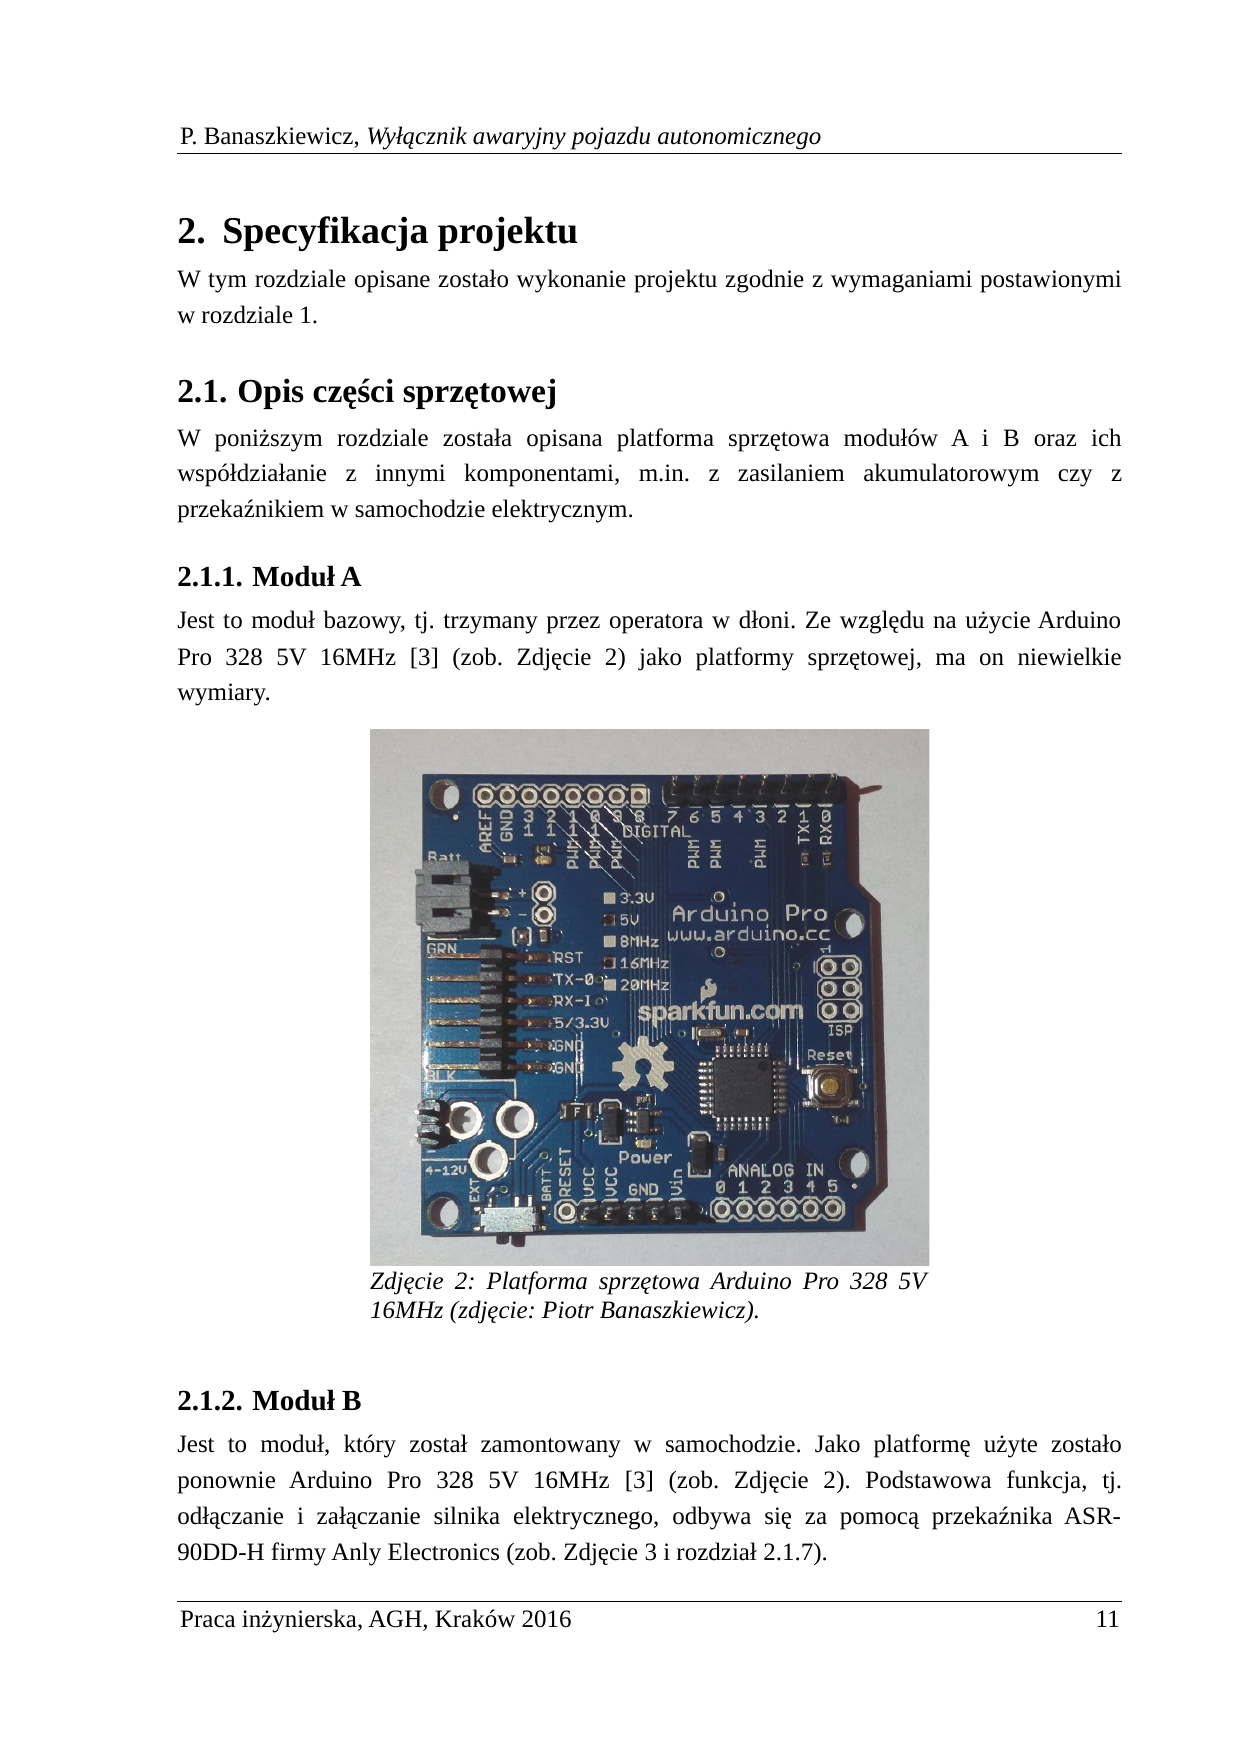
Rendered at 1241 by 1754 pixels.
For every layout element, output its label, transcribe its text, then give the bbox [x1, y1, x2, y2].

subtitle Opis części sprzętowej [177, 371, 1122, 410]
subtitle Moduł B [177, 1266, 1122, 1417]
picture [370, 729, 930, 1266]
text Jest to moduł bazowy, tj. trzymany przez operatora w dłoni. Ze względu na użycie Arduino Pro 328 5V 16MHz [3] (zob. Zdjęcie 2) jako platformy sprzętowej, ma on niewielkie wymiary. [177, 606, 1122, 706]
text W poniższym rozdziale została opisana platforma sprzętowa modułów A i B oraz ich współdziałanie z innymi komponentami, m.in. z zasilaniem akumulatorowym czy z przekaźnikiem w samochodzie elektrycznym. [177, 423, 1122, 523]
subtitle Specyfikacja projektu [177, 208, 1122, 252]
text Jest to moduł, który został zamontowany w samochodzie. Jako platformę użyte zostało ponownie Arduino Pro 328 5V 16MHz [3] (zob. Zdjęcie 2). Podstawowa funkcja, tj. odłączanie i załączanie silnika elektrycznego, odbywa się za pomocą przekaźnika ASR-90DD-H firmy Anly Electronics (zob. Zdjęcie 3 i rozdział 2.1.7). [177, 1429, 1122, 1566]
text W tym rozdziale opisane zostało wykonanie projektu zgodnie z wymaganiami postawionymi w rozdziale 1. [177, 264, 1122, 329]
subtitle Moduł A [177, 559, 1122, 593]
text [370, 717, 929, 729]
text Zdjęcie 2: Platforma sprzętowa Arduino Pro 328 5V 16MHz (zdjęcie: Piotr Banaszkiewicz). [370, 1266, 929, 1323]
